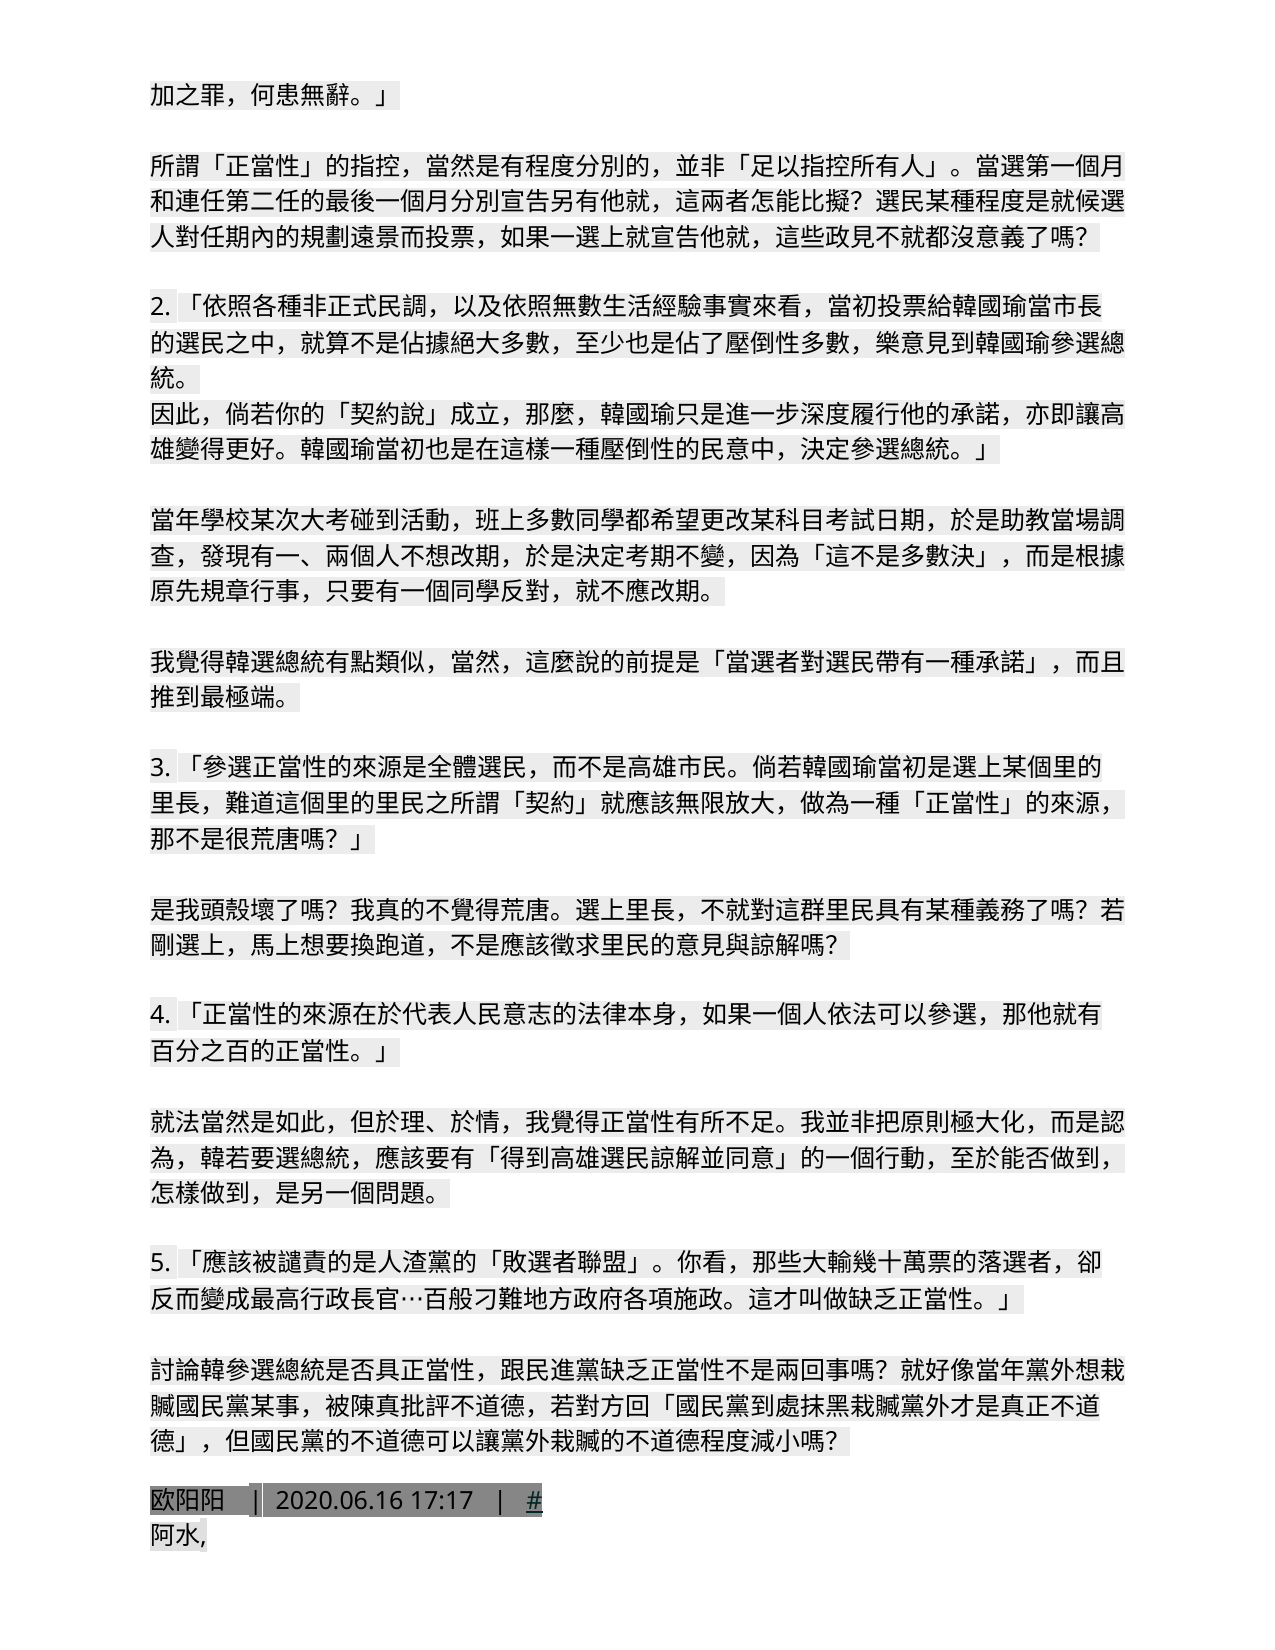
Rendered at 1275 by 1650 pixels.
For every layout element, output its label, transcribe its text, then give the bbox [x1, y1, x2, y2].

text 加之罪，何患無辭。」 所謂「正當性」的指控，當然是有程度分別的，並非「足以指控所有人」。當選第一個月和連任第二任的最後一個月分別宣告另有他就，這兩者怎能比擬？選民某種程度是就候選人對任期內的規劃遠景而投票，如果一選上就宣告他就，這些政見不就都沒意義了嗎？ 2. 「依照各種非正式民調，以及依照無數生活經驗事實來看，當初投票給韓國瑜當市長的選民之中，就算不是佔據絕大多數，至少也是佔了壓倒性多數，樂意見到韓國瑜參選總統。 因此，倘若你的「契約說」成立，那麼，韓國瑜只是進一步深度履行他的承諾，亦即讓高雄變得更好。韓國瑜當初也是在這樣一種壓倒性的民意中，決定參選總統。」 當年學校某次大考碰到活動，班上多數同學都希望更改某科目考試日期，於是助教當場調查，發現有一、兩個人不想改期，於是決定考期不變，因為「這不是多數決」，而是根據原先規章行事，只要有一個同學反對，就不應改期。 我覺得韓選總統有點類似，當然，這麼說的前提是「當選者對選民帶有一種承諾」，而且推到最極端。 3. 「參選正當性的來源是全體選民，而不是高雄市民。倘若韓國瑜當初是選上某個里的里長，難道這個里的里民之所謂「契約」就應該無限放大，做為一種「正當性」的來源，那不是很荒唐嗎？」 是我頭殼壞了嗎？我真的不覺得荒唐。選上里長，不就對這群里民具有某種義務了嗎？若剛選上，馬上想要換跑道，不是應該徵求里民的意見與諒解嗎？ 4. 「正當性的來源在於代表人民意志的法律本身，如果一個人依法可以參選，那他就有百分之百的正當性。」 就法當然是如此，但於理、於情，我覺得正當性有所不足。我並非把原則極大化，而是認為，韓若要選總統，應該要有「得到高雄選民諒解並同意」的一個行動，至於能否做到，怎樣做到，是另一個問題。 5. 「應該被譴責的是人渣黨的「敗選者聯盟」。你看，那些大輸幾十萬票的落選者，卻反而變成最高行政長官‧‧‧百般刁難地方政府各項施政。這才叫做缺乏正當性。」 討論韓參選總統是否具正當性，跟民進黨缺乏正當性不是兩回事嗎？就好像當年黨外想栽贓國民黨某事，被陳真批評不道德，若對方回「國民黨到處抹黑栽贓黨外才是真正不道德」，但國民黨的不道德可以讓黨外栽贓的不道德程度減小嗎？ [150, 75, 1125, 1456]
text 欧阳阳 | 2020.06.16 17:17 | # [150, 1481, 1125, 1517]
text 阿水, [150, 1517, 1125, 1552]
